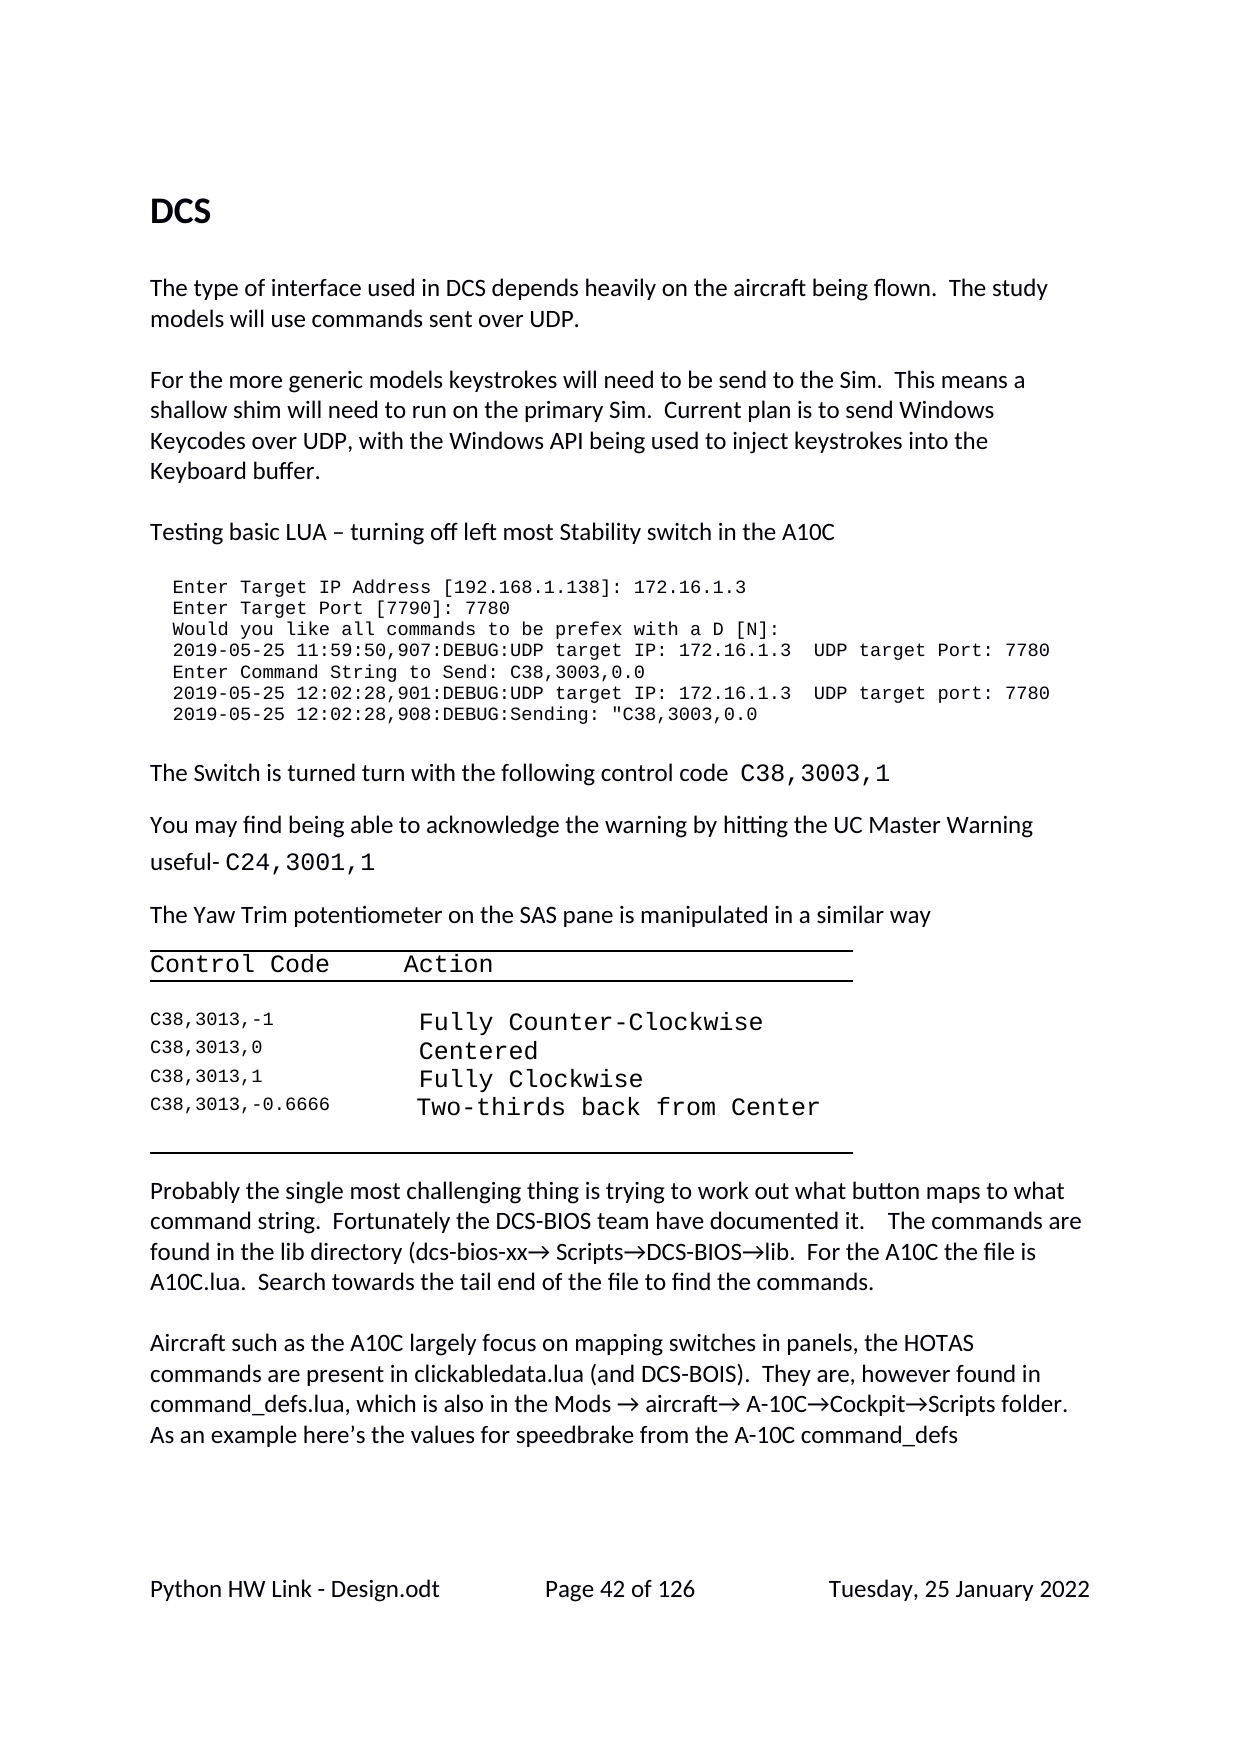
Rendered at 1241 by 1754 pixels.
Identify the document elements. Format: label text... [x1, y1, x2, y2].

text The Switch is turned turn with the following control code C38,3003,1 [150, 757, 1090, 788]
table_cell Fully Clockwise [404, 1067, 853, 1095]
text 2019-05-25 12:02:28,901:DEBUG:UDP target IP: 172.16.1.3 UDP target port: 7780 [150, 684, 1090, 705]
table_cell C38,3013,-1 [150, 1010, 403, 1038]
table_cell [150, 1123, 403, 1152]
text Enter Target Port [7790]: 7780 [150, 599, 1090, 620]
text Enter Command String to Send: C38,3003,0.0 [150, 662, 1090, 684]
text The Yaw Trim potentiometer on the SAS pane is manipulated in a similar way [150, 899, 1090, 929]
text For the more generic models keystrokes will need to be send to the Sim. This means a shallow shim will need to run on the primary Sim. Current plan is to send Windows Keycodes over UDP, with the Windows API being used to inject keystrokes into the Keyboard buffer. [150, 364, 1090, 486]
text Aircraft such as the A10C largely focus on mapping switches in panels, the HOTAS commands are present in clickabledata.lua (and DCS-BOIS). They are, however found in command_defs.lua, which is also in the Mods → aircraft→ A-10C→Cockpit→Scripts folder. As an example here’s the values for speedbrake from the A-10C command_defs [150, 1327, 1090, 1449]
table_cell C38,3013,1 [150, 1067, 403, 1095]
text Would you like all commands to be prefex with a D [N]: [150, 620, 1090, 641]
table_header Control Code [150, 952, 403, 980]
table_cell [404, 982, 853, 1010]
table_cell C38,3013,-0.6666 [150, 1095, 403, 1123]
table_cell [404, 1123, 853, 1152]
text Probably the single most challenging thing is trying to work out what button maps to what command string. Fortunately the DCS-BIOS team have documented it. The commands are found in the lib directory (dcs-bios-xx→ Scripts→DCS-BIOS→lib. For the A10C the file is A10C.lua. Search towards the tail end of the file to find the commands. [150, 1175, 1090, 1297]
text 2019-05-25 11:59:50,907:DEBUG:UDP target IP: 172.16.1.3 UDP target Port: 7780 [150, 641, 1090, 662]
text The type of interface used in DCS depends heavily on the aircraft being flown. The study models will use commands sent over UDP. [150, 272, 1090, 333]
text Enter Target IP Address [192.168.1.138]: 172.16.1.3 [150, 577, 1090, 599]
subtitle DCS [150, 187, 1090, 233]
table_cell Fully Counter-Clockwise [404, 1010, 853, 1038]
table_cell [150, 982, 403, 1010]
text You may find being able to acknowledge the warning by hitting the UC Master Warning useful- C24,3001,1 [150, 810, 1090, 878]
table_cell C38,3013,0 [150, 1038, 403, 1067]
table_header Action [404, 952, 853, 980]
text Testing basic LUA – turning off left most Stability switch in the A10C [150, 516, 1090, 547]
table_cell Centered [404, 1038, 853, 1067]
text 2019-05-25 12:02:28,908:DEBUG:Sending: "C38,3003,0.0 [150, 705, 1090, 726]
table_cell Two-thirds back from Center [404, 1095, 853, 1123]
